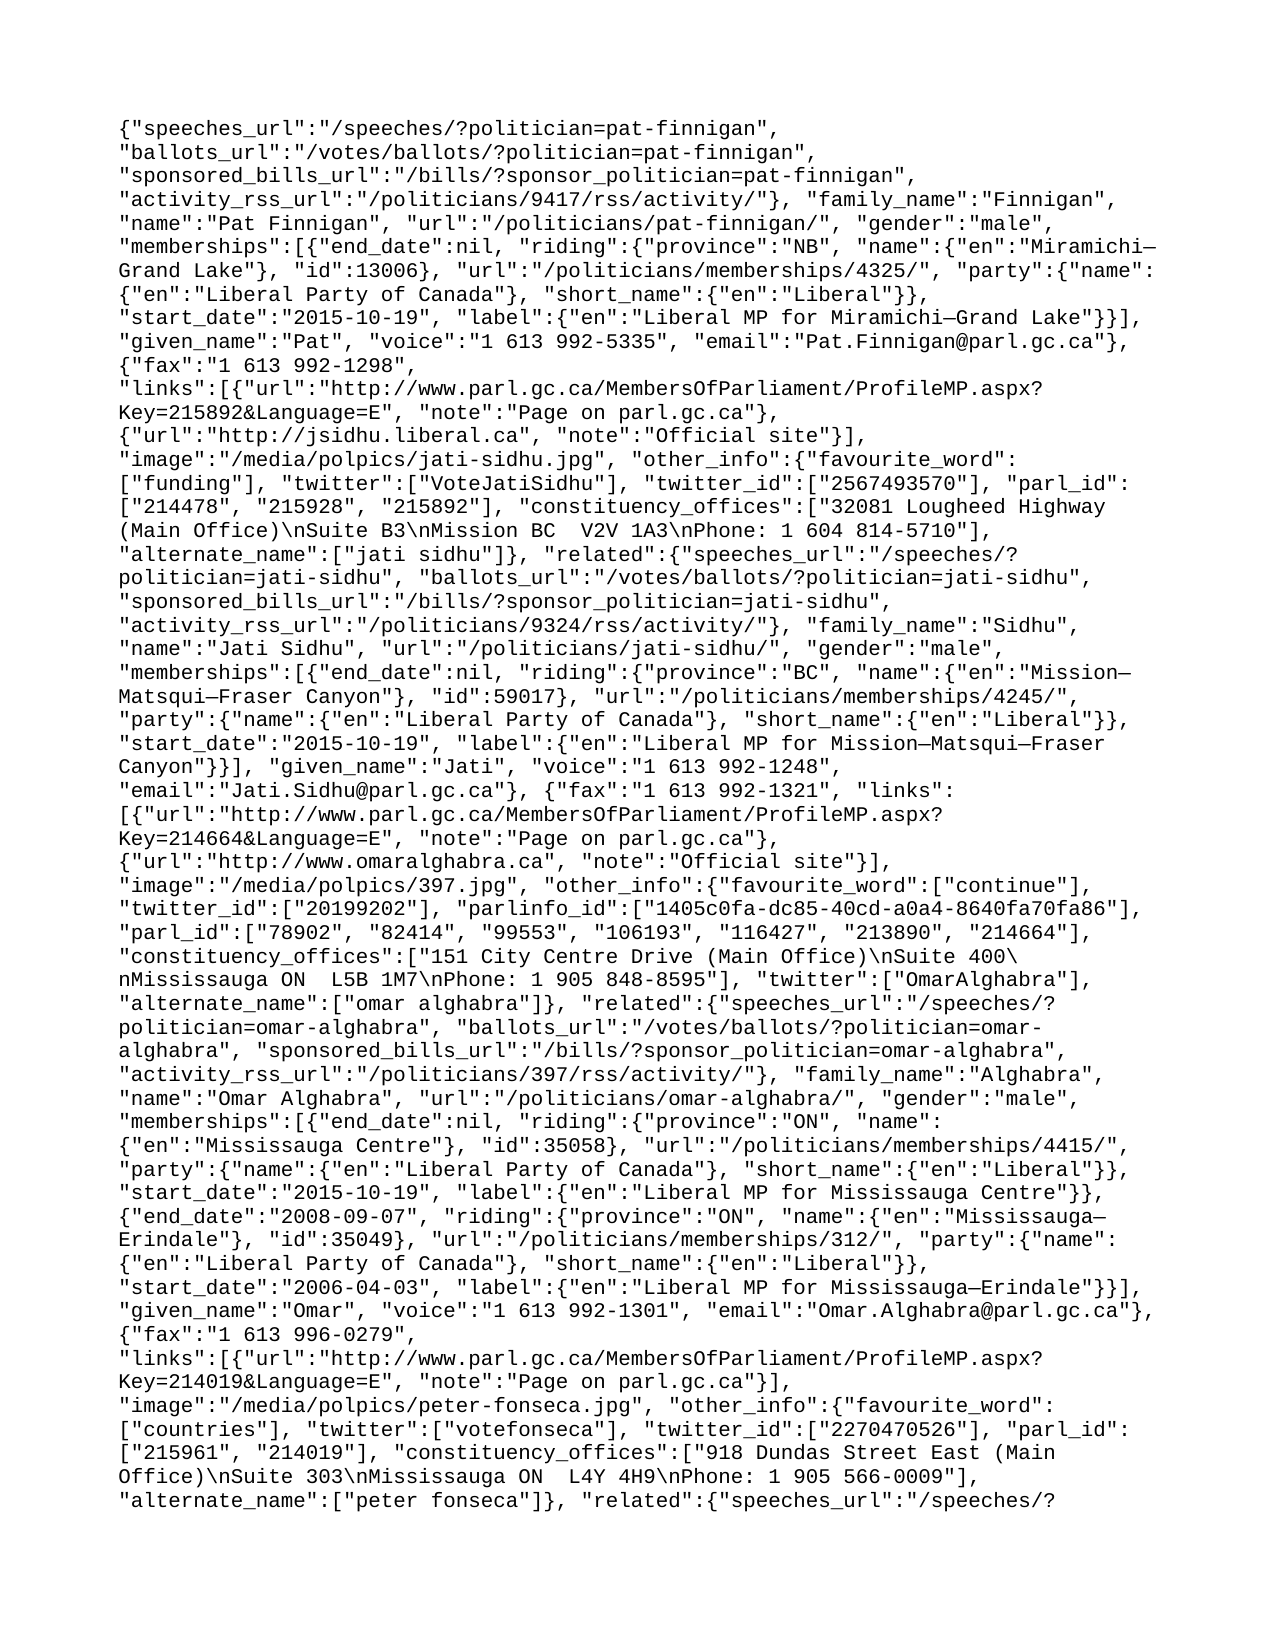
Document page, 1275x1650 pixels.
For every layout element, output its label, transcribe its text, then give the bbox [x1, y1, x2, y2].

text {"speeches_url":"/speeches/?politician=pat-finnigan", "ballots_url":"/votes/ballots/?politician=pat-finnigan", "sponsored_bills_url":"/bills/?sponsor_politician=pat-finnigan", "activity_rss_url":"/politicians/9417/rss/activity/"}, "family_name":"Finnigan", "name":"Pat Finnigan", "url":"/politicians/pat-finnigan/", "gender":"male", "memberships":[{"end_date":nil, "riding":{"province":"NB", "name":{"en":"Miramichi—Grand Lake"}, "id":13006}, "url":"/politicians/memberships/4325/", "party":{"name":{"en":"Liberal Party of Canada"}, "short_name":{"en":"Liberal"}}, "start_date":"2015-10-19", "label":{"en":"Liberal MP for Miramichi—Grand Lake"}}], "given_name":"Pat", "voice":"1 613 992-5335", "email":"Pat.Finnigan@parl.gc.ca"}, {"fax":"1 613 992-1298", "links":[{"url":"http://www.parl.gc.ca/MembersOfParliament/ProfileMP.aspx?Key=215892&Language=E", "note":"Page on parl.gc.ca"}, {"url":"http://jsidhu.liberal.ca", "note":"Official site"}], "image":"/media/polpics/jati-sidhu.jpg", "other_info":{"favourite_word":["funding"], "twitter":["VoteJatiSidhu"], "twitter_id":["2567493570"], "parl_id":["214478", "215928", "215892"], "constituency_offices":["32081 Lougheed Highway (Main Office)\nSuite B3\nMission BC V2V 1A3\nPhone: 1 604 814-5710"], "alternate_name":["jati sidhu"]}, "related":{"speeches_url":"/speeches/?politician=jati-sidhu", "ballots_url":"/votes/ballots/?politician=jati-sidhu", "sponsored_bills_url":"/bills/?sponsor_politician=jati-sidhu", "activity_rss_url":"/politicians/9324/rss/activity/"}, "family_name":"Sidhu", "name":"Jati Sidhu", "url":"/politicians/jati-sidhu/", "gender":"male", "memberships":[{"end_date":nil, "riding":{"province":"BC", "name":{"en":"Mission—Matsqui—Fraser Canyon"}, "id":59017}, "url":"/politicians/memberships/4245/", "party":{"name":{"en":"Liberal Party of Canada"}, "short_name":{"en":"Liberal"}}, "start_date":"2015-10-19", "label":{"en":"Liberal MP for Mission—Matsqui—Fraser Canyon"}}], "given_name":"Jati", "voice":"1 613 992-1248", "email":"Jati.Sidhu@parl.gc.ca"}, {"fax":"1 613 992-1321", "links":[{"url":"http://www.parl.gc.ca/MembersOfParliament/ProfileMP.aspx?Key=214664&Language=E", "note":"Page on parl.gc.ca"}, {"url":"http://www.omaralghabra.ca", "note":"Official site"}], "image":"/media/polpics/397.jpg", "other_info":{"favourite_word":["continue"], "twitter_id":["20199202"], "parlinfo_id":["1405c0fa-dc85-40cd-a0a4-8640fa70fa86"], "parl_id":["78902", "82414", "99553", "106193", "116427", "213890", "214664"], "constituency_offices":["151 City Centre Drive (Main Office)\nSuite 400\nMississauga ON L5B 1M7\nPhone: 1 905 848-8595"], "twitter":["OmarAlghabra"], "alternate_name":["omar alghabra"]}, "related":{"speeches_url":"/speeches/?politician=omar-alghabra", "ballots_url":"/votes/ballots/?politician=omar-alghabra", "sponsored_bills_url":"/bills/?sponsor_politician=omar-alghabra", "activity_rss_url":"/politicians/397/rss/activity/"}, "family_name":"Alghabra", "name":"Omar Alghabra", "url":"/politicians/omar-alghabra/", "gender":"male", "memberships":[{"end_date":nil, "riding":{"province":"ON", "name":{"en":"Mississauga Centre"}, "id":35058}, "url":"/politicians/memberships/4415/", "party":{"name":{"en":"Liberal Party of Canada"}, "short_name":{"en":"Liberal"}}, "start_date":"2015-10-19", "label":{"en":"Liberal MP for Mississauga Centre"}}, {"end_date":"2008-09-07", "riding":{"province":"ON", "name":{"en":"Mississauga—Erindale"}, "id":35049}, "url":"/politicians/memberships/312/", "party":{"name":{"en":"Liberal Party of Canada"}, "short_name":{"en":"Liberal"}}, "start_date":"2006-04-03", "label":{"en":"Liberal MP for Mississauga—Erindale"}}], "given_name":"Omar", "voice":"1 613 992-1301", "email":"Omar.Alghabra@parl.gc.ca"}, {"fax":"1 613 996-0279", "links":[{"url":"http://www.parl.gc.ca/MembersOfParliament/ProfileMP.aspx?Key=214019&Language=E", "note":"Page on parl.gc.ca"}], "image":"/media/polpics/peter-fonseca.jpg", "other_info":{"favourite_word":["countries"], "twitter":["votefonseca"], "twitter_id":["2270470526"], "parl_id":["215961", "214019"], "constituency_offices":["918 Dundas Street East (Main Office)\nSuite 303\nMississauga ON L4Y 4H9\nPhone: 1 905 566-0009"], "alternate_name":["peter fonseca"]}, "related":{"speeches_url":"/speeches/? [118, 118, 1157, 1513]
